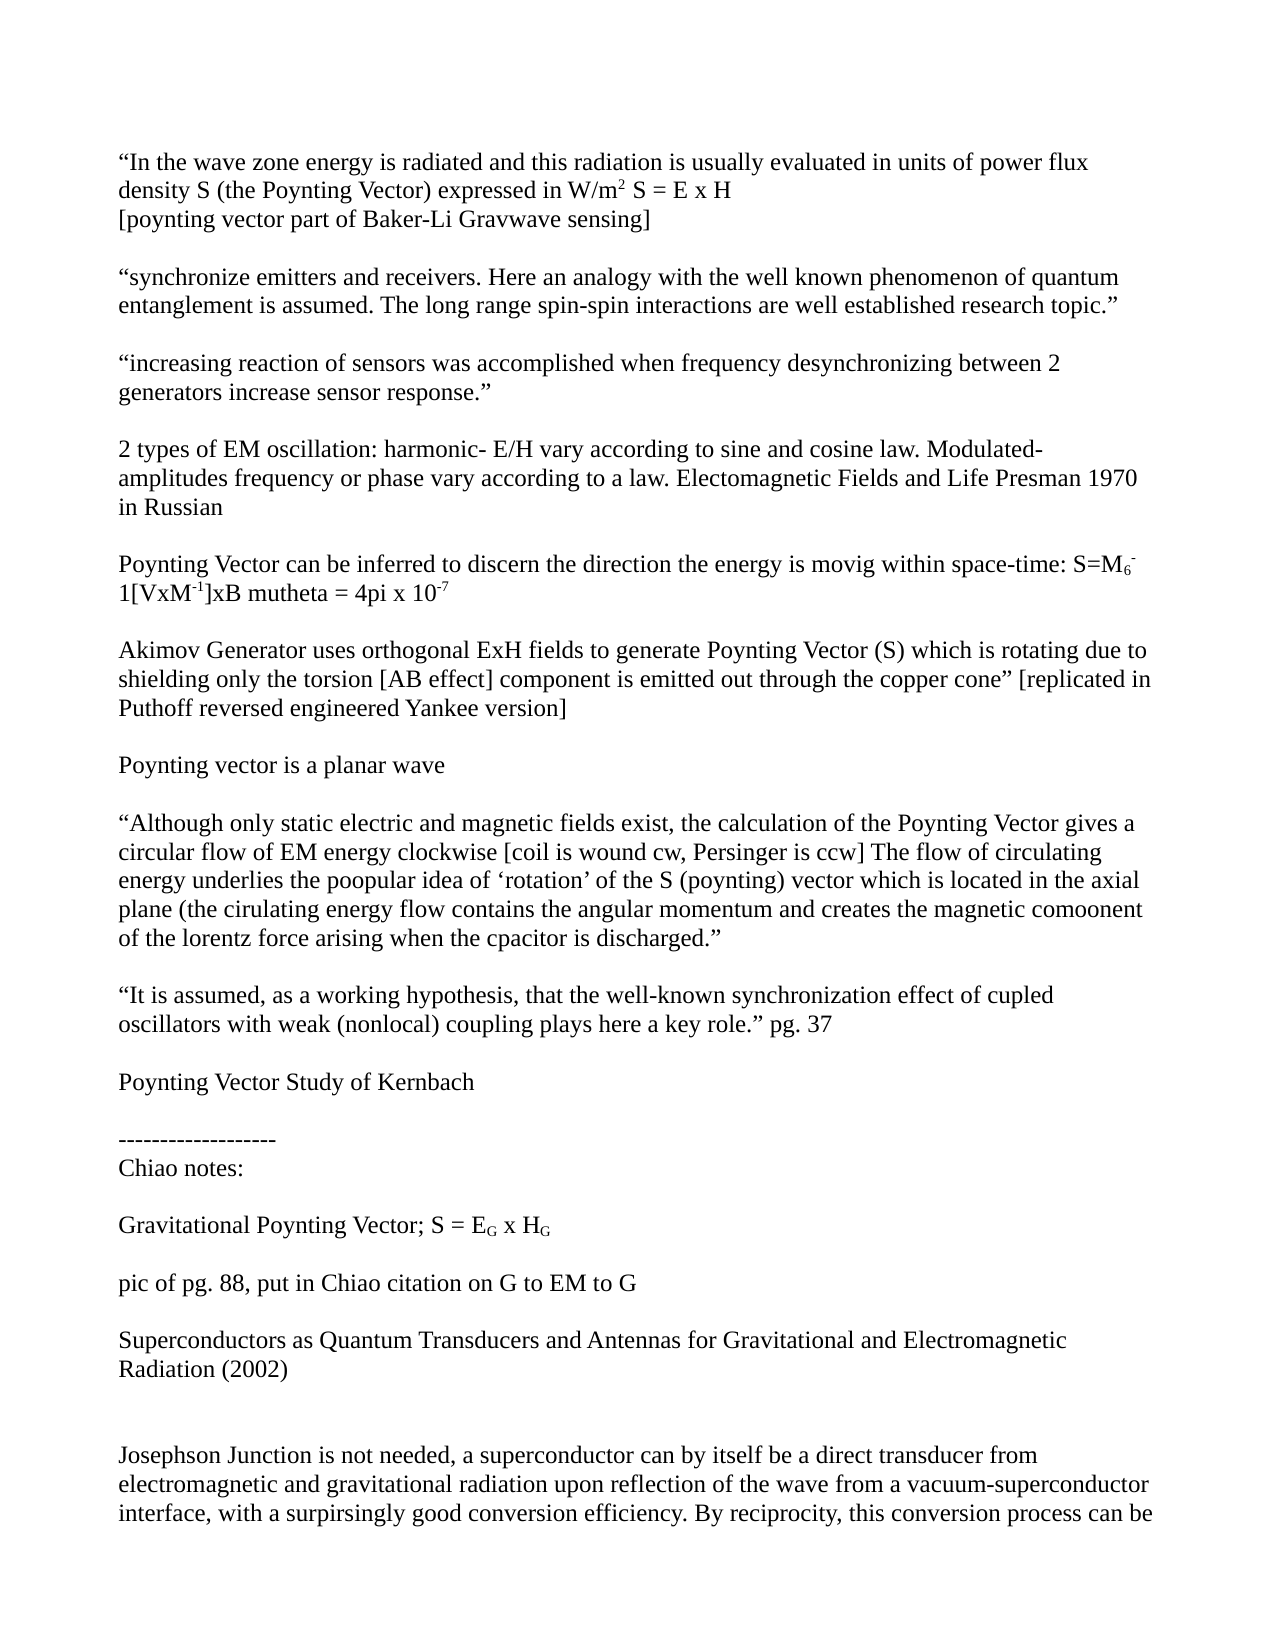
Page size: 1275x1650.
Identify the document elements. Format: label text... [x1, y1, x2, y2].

text Akimov Generator uses orthogonal ExH fields to generate Poynting Vector (S) which is rotating due to shielding only the torsion [AB effect] component is emitted out through the copper cone” [replicated in Puthoff reversed engineered Yankee version] [118, 636, 1157, 722]
text 2 types of EM oscillation: harmonic- E/H vary according to sine and cosine law. Modulated- amplitudes frequency or phase vary according to a law. Electomagnetic Fields and Life Presman 1970 in Russian [118, 434, 1157, 521]
text “It is assumed, as a working hypothesis, that the well-known synchronization effect of cupled oscillators with weak (nonlocal) coupling plays here a key role.” pg. 37 [118, 981, 1157, 1038]
text Superconductors as Quantum Transducers and Antennas for Gravitational and Electromagnetic Radiation (2002) [118, 1326, 1157, 1383]
text [poynting vector part of Baker-Li Gravwave sensing] [118, 204, 1157, 233]
text Poynting Vector Study of Kernbach [118, 1067, 1157, 1096]
text Poynting vector is a planar wave [118, 751, 1157, 779]
text Gravitational Poynting Vector; S = EG x HG [118, 1211, 1157, 1239]
text “Although only static electric and magnetic fields exist, the calculation of the Poynting Vector gives a circular flow of EM energy clockwise [coil is wound cw, Persinger is ccw] The flow of circulating energy underlies the poopular idea of ‘rotation’ of the S (poynting) vector which is located in the axial plane (the cirulating energy flow contains the angular momentum and creates the magnetic comoonent of the lorentz force arising when the cpacitor is discharged.” [118, 808, 1157, 952]
text Poynting Vector can be inferred to discern the direction the energy is movig within space-time: S=M6-1[VxM-1]xB mutheta = 4pi x 10-7 [118, 549, 1157, 607]
text Josephson Junction is not needed, a superconductor can by itself be a direct transducer from electromagnetic and gravitational radiation upon reflection of the wave from a vacuum-superconductor interface, with a surpirsingly good conversion efficiency. By reciprocity, this conversion process can be [118, 1441, 1157, 1527]
text “synchronize emitters and receivers. Here an analogy with the well known phenomenon of quantum entanglement is assumed. The long range spin-spin interactions are well established research topic.” [118, 262, 1157, 319]
text “increasing reaction of sensors was accomplished when frequency desynchronizing between 2 generators increase sensor response.” [118, 348, 1157, 406]
text ------------------- [118, 1124, 1157, 1153]
text “In the wave zone energy is radiated and this radiation is usually evaluated in units of power flux density S (the Poynting Vector) expressed in W/m2 S = E x H [118, 147, 1157, 204]
text pic of pg. 88, put in Chiao citation on G to EM to G [118, 1268, 1157, 1297]
text Chiao notes: [118, 1153, 1157, 1182]
